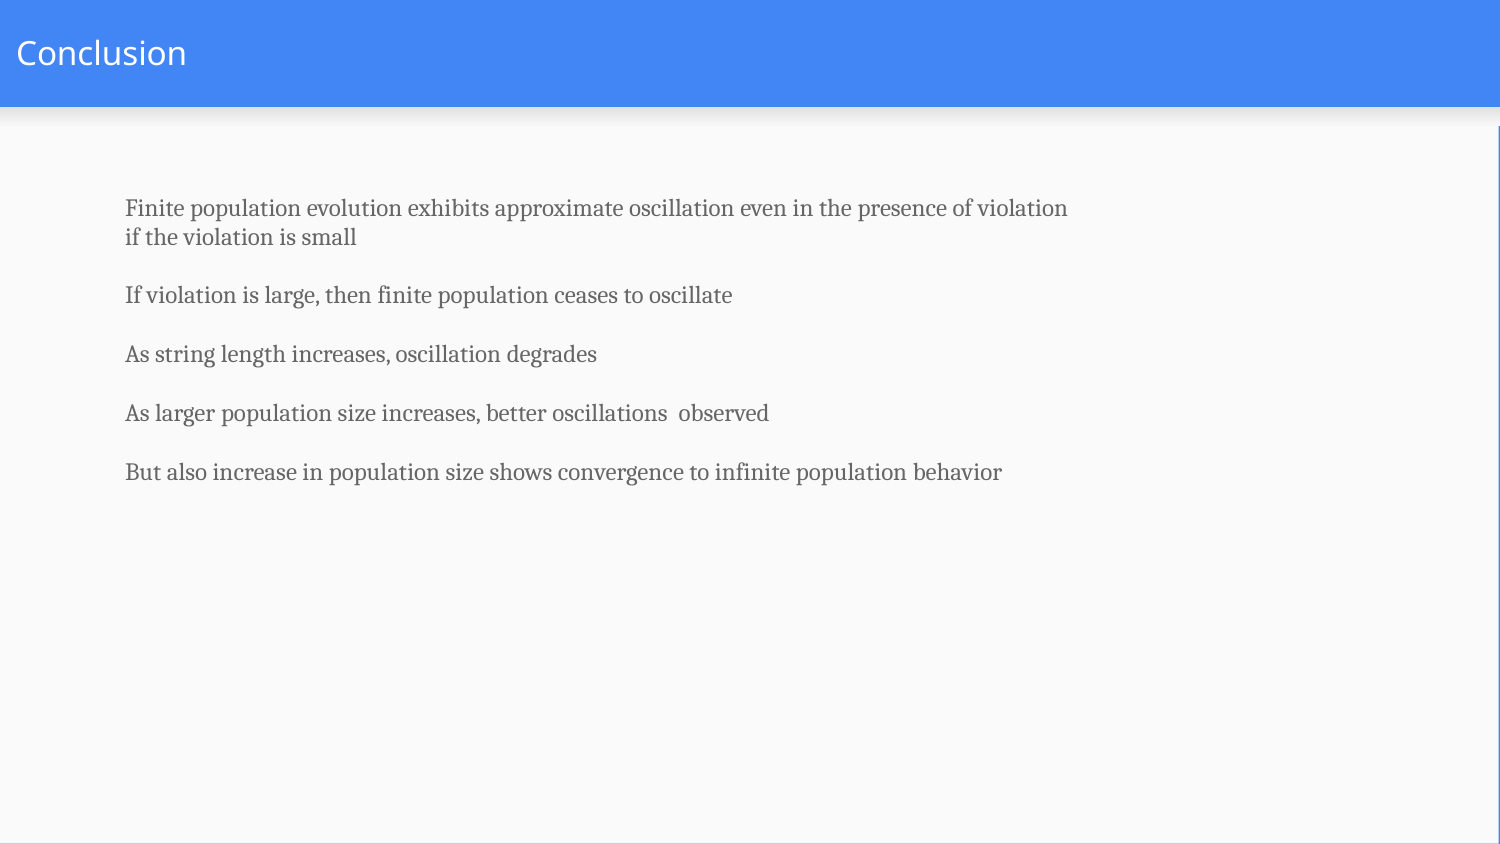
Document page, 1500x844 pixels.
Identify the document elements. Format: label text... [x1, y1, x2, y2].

title Conclusion [16, 2, 1464, 102]
text_box Finite population evolution exhibits approximate oscillation even in the presence of violation if the violation is small If violation is large, then finite population ceases to oscillate As string length increases, oscillation degrades As larger population size increases, better oscillations observed But also increase in population size shows convergence to infinite population behavior [110, 186, 1104, 674]
